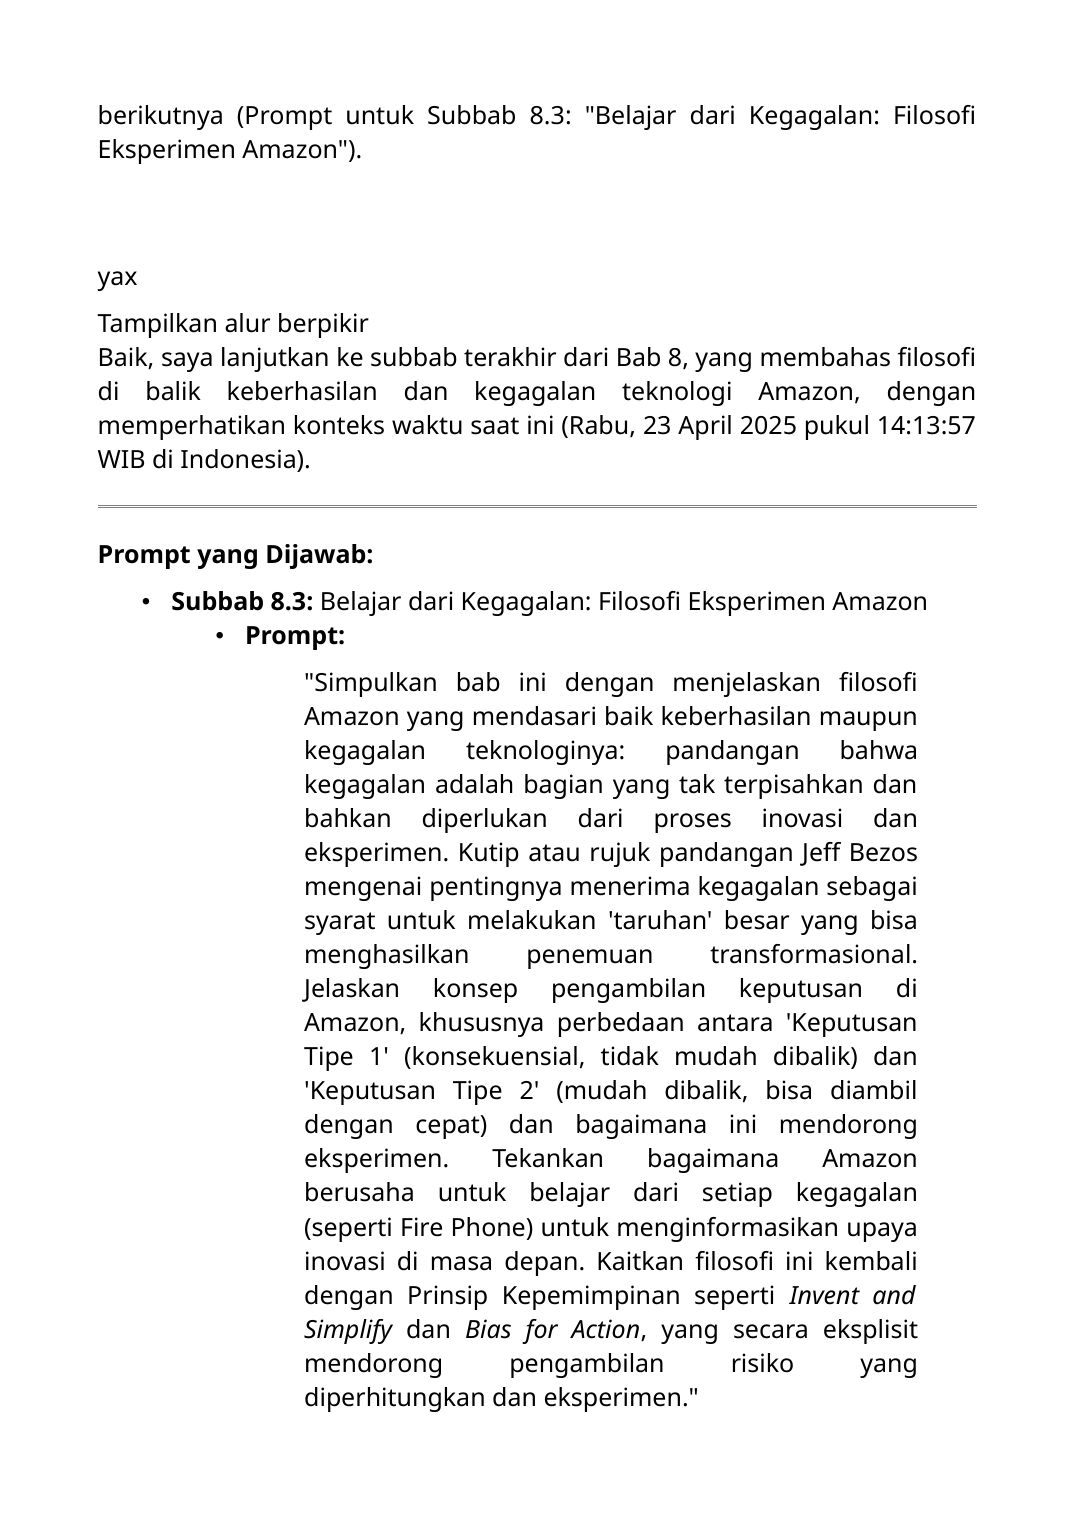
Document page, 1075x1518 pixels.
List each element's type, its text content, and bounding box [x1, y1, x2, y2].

text Baik, saya lanjutkan ke subbab terakhir dari Bab 8, yang membahas filosofi di balik keberhasilan dan kegagalan teknologi Amazon, dengan memperhatikan konteks waktu saat ini (Rabu, 23 April 2025 pukul 14:13:57 WIB di Indonesia). [97, 339, 977, 476]
list Prompt: [215, 618, 977, 652]
text berikutnya (Prompt untuk Subbab 8.3: "Belajar dari Kegagalan: Filosofi Eksperimen Amazon"). [97, 97, 977, 166]
list Subbab 8.3: Belajar dari Kegagalan: Filosofi Eksperimen Amazon [142, 583, 977, 618]
text yax [97, 259, 977, 293]
text Tampilkan alur berpikir [97, 305, 977, 339]
text Prompt yang Dijawab: [97, 537, 977, 571]
list "Simpulkan bab ini dengan menjelaskan filosofi Amazon yang mendasari baik keberhasilan maupun kegagalan teknologinya: pandangan bahwa kegagalan adalah bagian yang tak terpisahkan dan bahkan diperlukan dari proses inovasi dan eksperimen. Kutip atau rujuk pandangan Jeff Bezos mengenai pentingnya menerima kegagalan sebagai syarat untuk melakukan 'taruhan' besar yang bisa menghasilkan penemuan transformasional. Jelaskan konsep pengambilan keputusan di Amazon, khususnya perbedaan antara 'Keputusan Tipe 1' (konsekuensial, tidak mudah dibalik) dan 'Keputusan Tipe 2' (mudah dibalik, bisa diambil dengan cepat) dan bagaimana ini mendorong eksperimen. Tekankan bagaimana Amazon berusaha untuk belajar dari setiap kegagalan (seperti Fire Phone) untuk menginformasikan upaya inovasi di masa depan. Kaitkan filosofi ini kembali dengan Prinsip Kepemimpinan seperti Invent and Simplify dan Bias for Action, yang secara eksplisit mendorong pengambilan risiko yang diperhitungkan dan eksperimen." [274, 664, 918, 1413]
